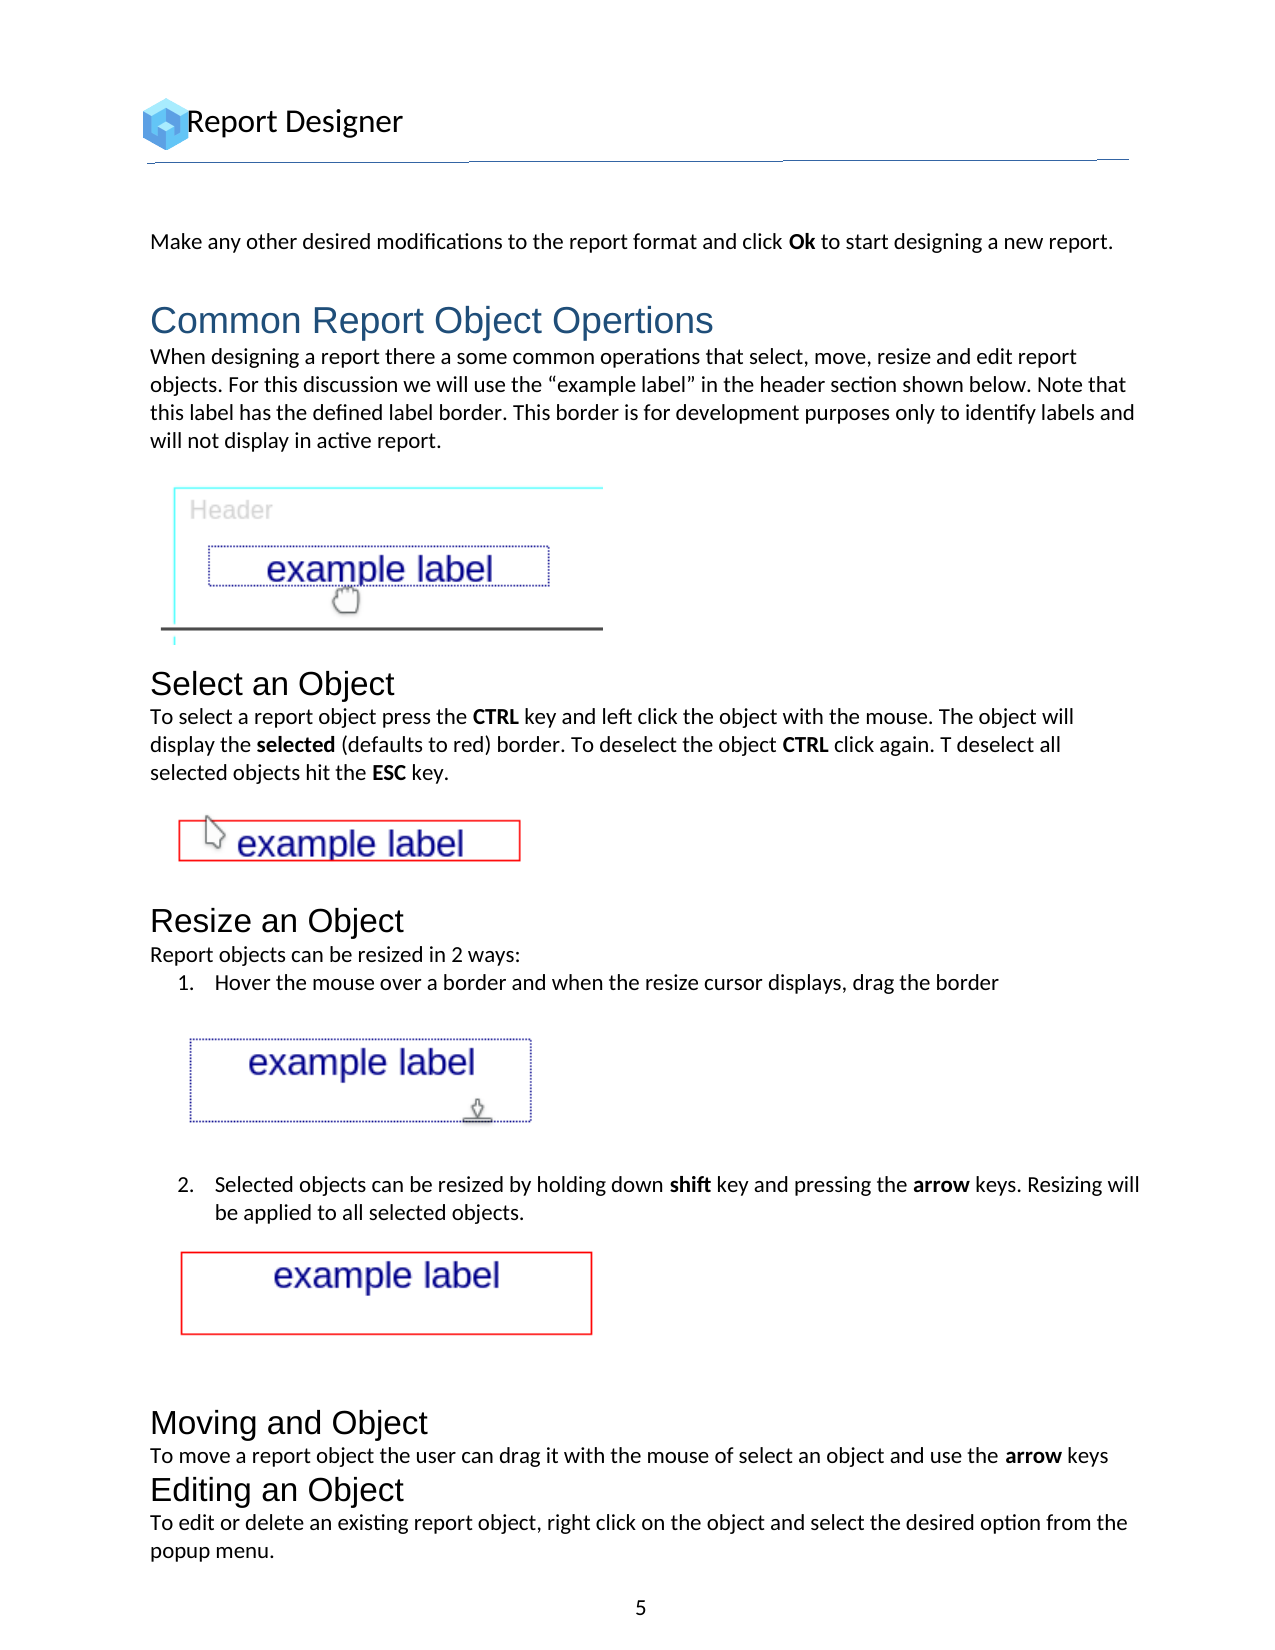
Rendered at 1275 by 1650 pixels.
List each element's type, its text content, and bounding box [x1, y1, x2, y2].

subtitle Moving and Object [150, 1403, 1142, 1442]
picture [160, 465, 603, 645]
picture [160, 798, 565, 876]
text To move a report object the user can drag it with the mouse of select an object and use the arrow keys [150, 1442, 1142, 1470]
text To select a report object press the CTRL key and left click the object with the mouse. The object will display the selected (defaults to red) border. To deselect the object CTRL click again. T deselect all selected objects hit the ESC key. [150, 702, 1142, 786]
subtitle Common Report Object Opertions [150, 299, 1142, 342]
text To edit or delete an existing report object, right click on the object and select the desired option from the popup menu. [150, 1508, 1142, 1564]
picture [143, 98, 189, 150]
subtitle Resize an Object [150, 901, 1142, 940]
picture [167, 1241, 604, 1345]
list Hover the mouse over a border and when the resize cursor displays, drag the border [177, 968, 1142, 996]
text When designing a report there a some common operations that select, move, resize and edit report objects. For this discussion we will use the “example label” in the header section shown below. Note that this label has the defined label border. This border is for development purposes only to identify labels and will not display in active report. [150, 342, 1142, 454]
subtitle Select an Object [150, 664, 1142, 702]
text Report objects can be resized in 2 ways: [150, 940, 1142, 968]
picture [176, 1023, 544, 1140]
text Make any other desired modifications to the report format and click Ok to start designing a new report. [150, 227, 1142, 255]
list Selected objects can be resized by holding down shift key and pressing the arrow keys. Resizing will be applied to all selected objects. [177, 1170, 1142, 1226]
subtitle Editing an Object [150, 1470, 1142, 1508]
